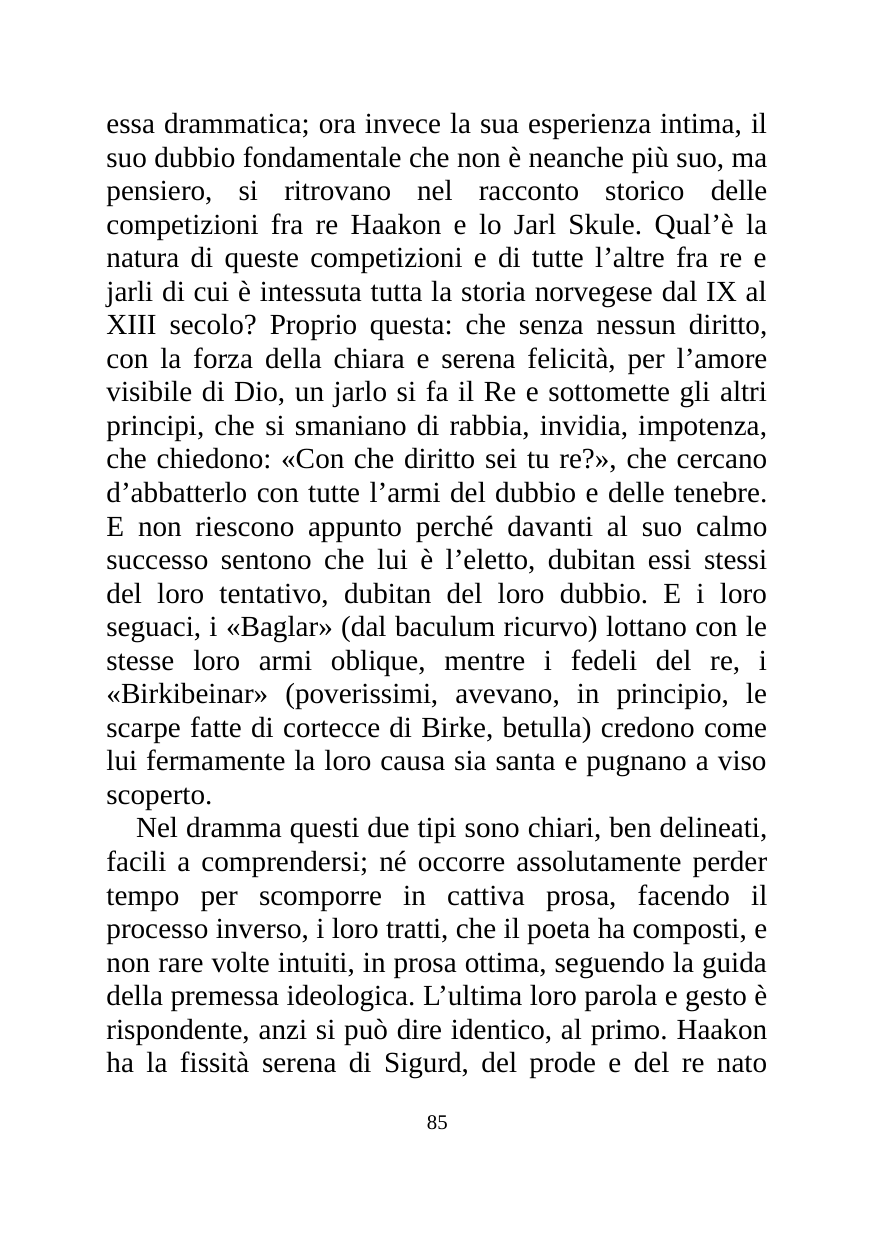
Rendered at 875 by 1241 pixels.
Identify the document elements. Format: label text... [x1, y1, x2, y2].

text essa drammatica; ora invece la sua esperienza intima, il suo dubbio fondamentale che non è neanche più suo, ma pensiero, si ritrovano nel racconto storico delle competizioni fra re Haakon e lo Jarl Skule. Qual’è la natura di queste competizioni e di tutte l’altre fra re e jarli di cui è intessuta tutta la storia norvegese dal IX al XIII secolo? Proprio questa: che senza nessun diritto, con la forza della chiara e serena felicità, per l’amore visibile di Dio, un jarlo si fa il Re e sottomette gli altri principi, che si smaniano di rabbia, invidia, impotenza, che chiedono: «Con che diritto sei tu re?», che cercano d’abbatterlo con tutte l’armi del dubbio e delle tenebre. E non riescono appunto perché davanti al suo calmo successo sentono che lui è l’eletto, dubitan essi stessi del loro tentativo, dubitan del loro dubbio. E i loro seguaci, i «Baglar» (dal baculum ricurvo) lottano con le stesse loro armi oblique, mentre i fedeli del re, i «Birkibeinar» (poverissimi, avevano, in principio, le scarpe fatte di cortecce di Birke, betulla) credono come lui fermamente la loro causa sia santa e pugnano a viso scoperto. [106, 106, 768, 811]
text Nel dramma questi due tipi sono chiari, ben delineati, facili a comprendersi; né occorre assolutamente perder tempo per scomporre in cattiva prosa, facendo il processo inverso, i loro tratti, che il poeta ha composti, e non rare volte intuiti, in prosa ottima, seguendo la guida della premessa ideologica. L’ultima loro parola e gesto è rispondente, anzi si può dire identico, al primo. Haakon ha la fissità serena di Sigurd, del prode e del re nato [106, 811, 768, 1079]
